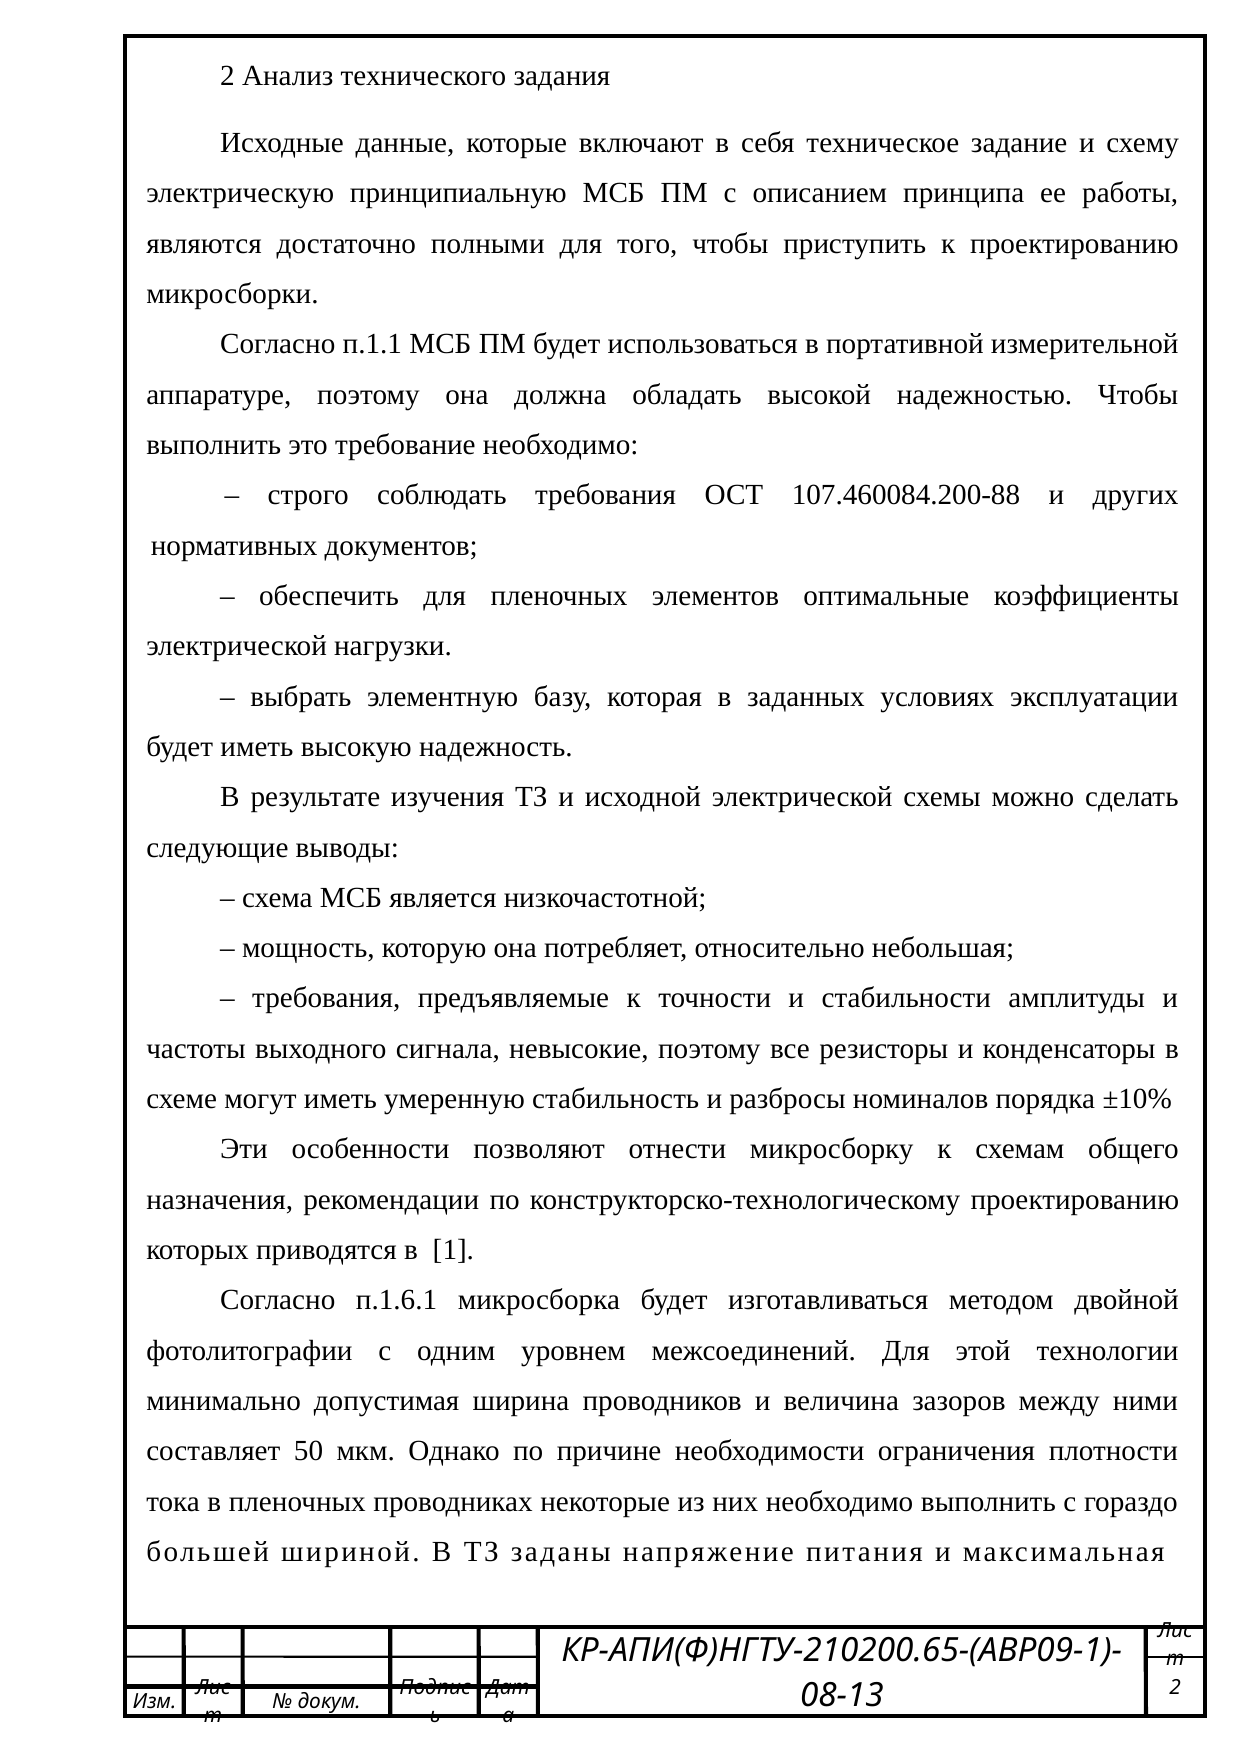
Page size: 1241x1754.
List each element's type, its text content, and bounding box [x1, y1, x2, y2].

text – мощность, которую она потребляет, относительно небольшая; [146, 930, 1179, 964]
text – выбрать элементную базу, которая в заданных условиях эксплуатации будет иметь высокую надежность. [146, 679, 1179, 763]
text Исходные данные, которые включают в себя техническое задание и схему электрическую принципиальную МСБ ПМ с описанием принципа ее работы, являются достаточно полными для того, чтобы приступить к проектированию микросборки. [146, 125, 1179, 310]
text – обеспечить для пленочных элементов оптимальные коэффициенты электрической нагрузки. [146, 578, 1179, 662]
text Эти особенности позволяют отнести микросборку к схемам общего назначения, рекомендации по конструкторско-технологическому проектированию которых приводятся в [1]. [146, 1132, 1179, 1266]
text 2 Анализ технического задания [146, 58, 1179, 92]
text – схема МСБ является низкочастотной; [146, 880, 1179, 913]
text – требования, предъявляемые к точности и стабильности амплитуды и частоты выходного сигнала, невысокие, поэтому все резисторы и конденсаторы в схеме могут иметь умеренную стабильность и разбросы номиналов порядка ±10% [146, 981, 1179, 1115]
text В результате изучения ТЗ и исходной электрической схемы можно сделать следующие выводы: [146, 779, 1179, 863]
text Согласно п.1.1 МСБ ПМ будет использоваться в портативной измерительной аппаратуре, поэтому она должна обладать высокой надежностью. Чтобы выполнить это требование необходимо: [146, 327, 1179, 461]
text – строго соблюдать требования ОСТ 107.460084.200-88 и других нормативных документов; [151, 477, 1179, 561]
text Согласно п.1.6.1 микросборка будет изготавливаться методом двойной фотолитографии с одним уровнем межсоединений. Для этой технологии минимально допустимая ширина проводников и величина зазоров между ними составляет 50 мкм. Однако по причине необходимости ограничения плотности тока в пленочных проводниках некоторые из них необходимо выполнить с гораздо большей шириной. В ТЗ заданы напряжение питания и максимальная [146, 1282, 1179, 1568]
